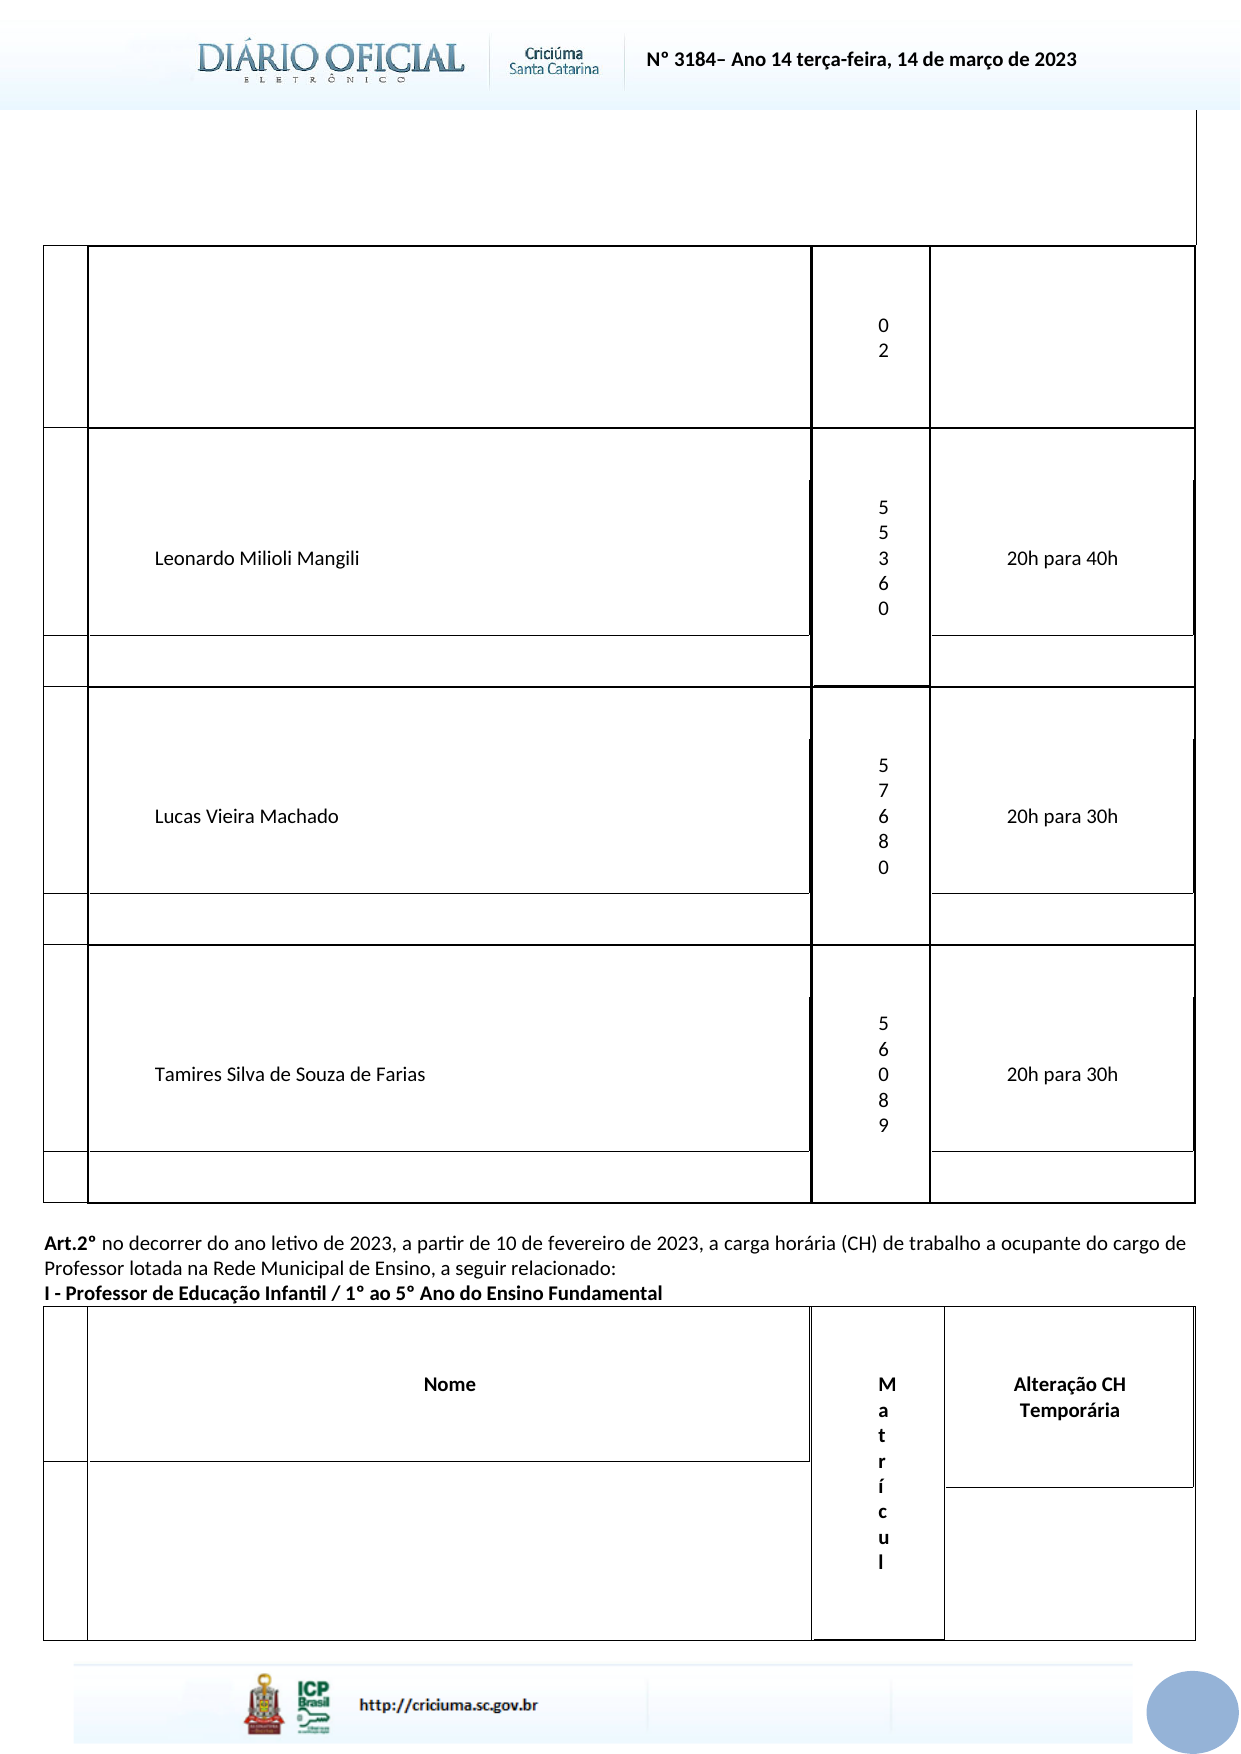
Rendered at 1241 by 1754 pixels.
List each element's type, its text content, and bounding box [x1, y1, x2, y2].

table_cell 6 [44, 1152, 87, 1202]
table_cell 55360 [813, 429, 929, 686]
table_cell 57680 [813, 688, 929, 944]
table_cell Leonardo Milioli Mangili [89, 429, 810, 686]
table_cell Tamires Silva de Souza de Farias [89, 946, 810, 1202]
table_cell 6 [44, 945, 87, 1151]
table_header Alteração CH Temporária [945, 1307, 1195, 1639]
table_header Nome [88, 1307, 811, 1639]
table_cell 3 [44, 246, 87, 427]
table_cell 4 [44, 636, 87, 686]
table_cell 5 [44, 687, 87, 893]
table_cell [89, 247, 810, 427]
table_cell 02 [813, 247, 929, 427]
text Art.2º no decorrer do ano letivo de 2023, a partir de 10 de fevereiro de 2023, a carga horária (CH) de trabalho a ocupante do cargo de Professor lotada na Rede Municipal de Ensino, a seguir relacionado: [44, 1230, 1188, 1281]
table_cell 56089 [813, 946, 929, 1202]
table_cell 20h para 40h [931, 429, 1194, 686]
table_header [44, 1307, 87, 1461]
table_header Matrícul [812, 1307, 944, 1639]
table_cell [931, 247, 1194, 427]
table_cell 5 [44, 894, 87, 944]
table_cell 20h para 30h [931, 946, 1194, 1202]
table_cell 4 [44, 428, 87, 635]
table_header [44, 1462, 87, 1639]
table_cell Lucas Vieira Machado [89, 688, 810, 944]
text I - Professor de Educação Infantil / 1º ao 5º Ano do Ensino Fundamental [44, 1281, 1196, 1306]
table_cell 20h para 30h [931, 688, 1194, 944]
